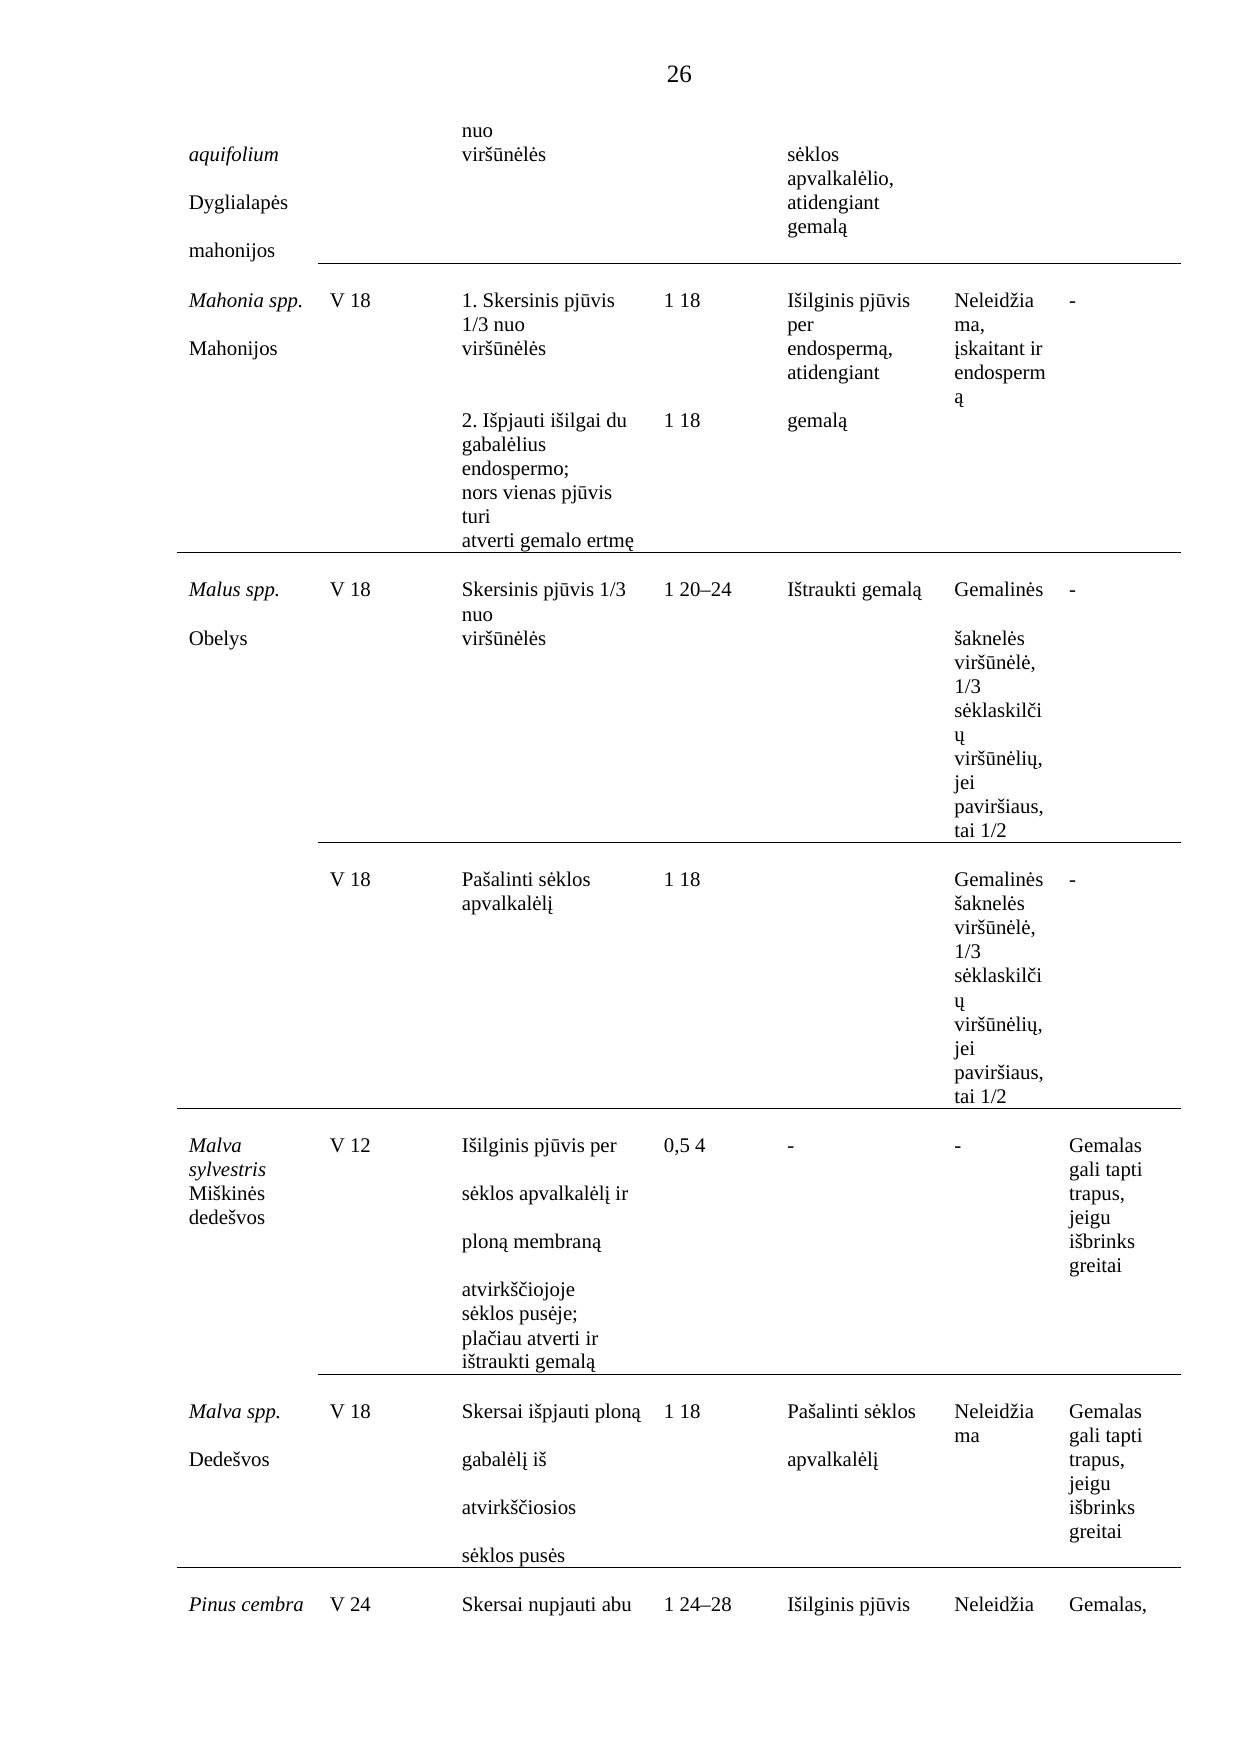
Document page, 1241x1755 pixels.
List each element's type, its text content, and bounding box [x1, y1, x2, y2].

table_cell [653, 626, 776, 649]
table_cell [776, 770, 943, 818]
table_cell [318, 1036, 450, 1084]
table_cell [1058, 239, 1181, 262]
table_cell [653, 650, 776, 674]
table_cell [653, 1036, 776, 1084]
table_cell [776, 1543, 943, 1567]
table_cell [776, 1229, 943, 1277]
table_cell [776, 528, 943, 552]
table_cell [943, 1375, 1058, 1399]
table_cell [450, 818, 652, 842]
table_cell [318, 1495, 450, 1543]
table_cell [177, 1109, 318, 1133]
table_cell [653, 142, 776, 190]
table_cell [1058, 746, 1181, 770]
table_cell [776, 239, 943, 262]
table_cell [177, 1350, 318, 1373]
table_cell [653, 528, 776, 552]
table_cell [177, 432, 318, 480]
table_cell 1/3 sėklaskilčių [943, 674, 1058, 746]
table_cell [653, 1495, 776, 1543]
table_cell Obelys [177, 626, 318, 649]
table_cell [450, 939, 652, 1012]
table_cell [653, 1229, 776, 1277]
table_cell 2. Išpjauti išilgai du [450, 408, 652, 432]
table_cell [1058, 626, 1181, 649]
table_cell [653, 770, 776, 818]
table_cell [943, 480, 1058, 528]
table_cell [177, 553, 318, 577]
table_cell [776, 650, 943, 674]
table_cell [943, 190, 1058, 238]
table_cell 1 18 [653, 288, 776, 336]
table_cell Gemalas gali tapti [1058, 1133, 1181, 1181]
table_cell [776, 891, 943, 915]
table_cell gemalą [776, 408, 943, 432]
table_cell [177, 1374, 318, 1399]
table_cell [450, 650, 652, 674]
table_cell [177, 408, 318, 432]
table_cell [653, 818, 776, 842]
table_cell Gemalinės [943, 578, 1058, 626]
table_cell [943, 1109, 1058, 1133]
table_cell [943, 528, 1058, 552]
table_cell [653, 1375, 776, 1399]
table_cell [177, 939, 318, 1012]
table_cell [318, 746, 450, 770]
table_cell [318, 1375, 450, 1399]
table_cell [1058, 360, 1181, 408]
table_cell [1058, 1543, 1181, 1567]
table_cell [943, 553, 1058, 577]
table_cell gabalėlius endospermo; [450, 432, 652, 480]
table_cell endospermą [943, 360, 1058, 408]
table_cell V 18 [318, 288, 450, 336]
table_cell - [943, 1133, 1058, 1181]
table_cell [1058, 1036, 1181, 1084]
table_cell [653, 746, 776, 770]
table_cell [776, 1301, 943, 1325]
table_cell [1058, 1277, 1181, 1301]
table_cell [318, 553, 450, 577]
table_cell [318, 1229, 450, 1277]
table_cell šaknelės [943, 891, 1058, 915]
table_cell [653, 1568, 776, 1592]
table_cell viršūnėlių, [943, 1012, 1058, 1036]
table_cell [318, 939, 450, 1012]
table_cell [177, 1036, 318, 1084]
table_cell 1 24–28 [653, 1592, 776, 1616]
table_cell [177, 891, 318, 915]
table_cell Išilginis pjūvis [776, 1592, 943, 1616]
table_cell ištraukti gemalą [450, 1350, 652, 1373]
table_cell [776, 118, 943, 142]
table_cell - [1058, 118, 1181, 142]
table_cell [1058, 432, 1181, 480]
table_cell [653, 239, 776, 262]
table_cell [318, 360, 450, 408]
table_cell Išilginis pjūvis per [776, 288, 943, 336]
table_cell [776, 1084, 943, 1108]
table_cell trapus, jeigu [1058, 1447, 1181, 1495]
table_cell [1058, 770, 1181, 818]
table_cell [943, 408, 1058, 432]
table_cell [1058, 336, 1181, 360]
table_cell [318, 239, 450, 262]
table_cell Malus spp. [177, 578, 318, 626]
table_cell atvirkščiojoje [450, 1277, 652, 1301]
table_cell [653, 915, 776, 939]
table_cell [943, 264, 1058, 288]
table_cell [943, 1325, 1058, 1349]
table_cell [653, 360, 776, 408]
table_cell [177, 770, 318, 818]
table_cell įskaitant ir [943, 336, 1058, 360]
table_cell [653, 1350, 776, 1373]
table_cell [318, 915, 450, 939]
table_cell [1058, 650, 1181, 674]
table_cell [177, 1301, 318, 1325]
table_cell [1058, 553, 1181, 577]
table_cell [1058, 1375, 1181, 1399]
table_cell [318, 1447, 450, 1495]
table_cell Neleidžia [943, 1592, 1058, 1616]
table_cell [450, 915, 652, 939]
table_cell endospermą, [776, 336, 943, 360]
table_cell išbrinks greitai [1058, 1229, 1181, 1277]
table_cell [177, 480, 318, 528]
table_cell [943, 239, 1058, 262]
table_cell [776, 1375, 943, 1399]
table_cell [943, 1229, 1058, 1277]
table_cell [653, 432, 776, 480]
table_cell [776, 1568, 943, 1592]
table_cell [943, 1495, 1058, 1543]
table_cell viršūnėlės [450, 336, 652, 360]
table_cell [943, 1543, 1058, 1567]
table_cell [450, 264, 652, 288]
table_cell gabalėlį iš [450, 1447, 652, 1495]
table_cell jei paviršiaus, [943, 1036, 1058, 1084]
table_cell [653, 553, 776, 577]
table_cell atvirkščiosios [450, 1495, 652, 1543]
table_cell [1058, 1012, 1181, 1036]
table_cell [318, 891, 450, 915]
table_cell [653, 190, 776, 238]
table_cell [318, 408, 450, 432]
table_cell [450, 746, 652, 770]
table_cell [177, 915, 318, 939]
table_cell [776, 1012, 943, 1036]
table_cell Išilginis pjūvis per [450, 1133, 652, 1181]
table_cell [450, 1375, 652, 1399]
table_cell [1058, 1325, 1181, 1349]
table_cell [177, 650, 318, 674]
table_cell [318, 770, 450, 818]
table_cell [318, 432, 450, 480]
table_cell [1058, 190, 1181, 238]
table_cell [653, 1543, 776, 1567]
table_cell viršūnėlės [450, 626, 652, 649]
table_cell [653, 264, 776, 288]
table_cell [776, 1109, 943, 1133]
table_cell [1058, 891, 1181, 915]
table_cell [653, 1084, 776, 1108]
table_cell [776, 1181, 943, 1229]
table_cell [653, 939, 776, 1012]
table_cell [1058, 480, 1181, 528]
table_cell [318, 1084, 450, 1108]
table_cell Dedešvos [177, 1447, 318, 1495]
table_cell [653, 1447, 776, 1495]
table_cell [776, 867, 943, 891]
table_cell [1058, 1084, 1181, 1108]
table_cell [653, 891, 776, 915]
table_cell V 24 [318, 1592, 450, 1616]
table_cell [1058, 1301, 1181, 1325]
table_cell trapus, jeigu [1058, 1181, 1181, 1229]
table_cell - [1058, 578, 1181, 626]
table_cell [450, 190, 652, 238]
table_cell viršūnėlė, [943, 650, 1058, 674]
table_cell [318, 1543, 450, 1567]
table_cell [318, 190, 450, 238]
table_cell [1058, 1350, 1181, 1373]
table_cell [177, 674, 318, 746]
table_cell [776, 939, 943, 1012]
table_cell tai 1/2 [943, 818, 1058, 842]
table_cell - [776, 1133, 943, 1181]
table_cell V 18 [318, 578, 450, 626]
table_cell [776, 1325, 943, 1349]
table_cell [943, 1301, 1058, 1325]
table_cell sėklos apvalkalėlio, [776, 142, 943, 190]
table_cell [318, 336, 450, 360]
table_cell sėklos pusės [450, 1543, 652, 1567]
table_cell [776, 432, 943, 480]
table_cell [450, 674, 652, 746]
table_cell ploną membraną [450, 1229, 652, 1277]
table_cell [1058, 1109, 1181, 1133]
table_cell Miškinės dedešvos [177, 1181, 318, 1229]
table_cell atidengiant [776, 360, 943, 408]
table_cell [1058, 408, 1181, 432]
table_cell [450, 1036, 652, 1084]
table_cell viršūnėlė, [943, 915, 1058, 939]
table_cell [776, 1277, 943, 1301]
table_cell [943, 1350, 1058, 1373]
table_cell tai 1/2 [943, 1084, 1058, 1108]
table_cell [177, 1495, 318, 1543]
table_cell [943, 1277, 1058, 1301]
table_cell [318, 118, 450, 142]
table_cell [653, 843, 776, 867]
table_cell Neleidžiama [943, 1399, 1058, 1447]
table_cell [776, 818, 943, 842]
table_cell [1058, 818, 1181, 842]
table_cell V 12 [318, 1133, 450, 1181]
table_cell [177, 1229, 318, 1277]
table_cell [177, 360, 318, 408]
table_cell - [1058, 867, 1181, 891]
table_cell [776, 843, 943, 867]
table_cell [177, 1568, 318, 1592]
table_cell [1058, 915, 1181, 939]
table_cell [776, 480, 943, 528]
table_cell [318, 1181, 450, 1229]
table_cell [653, 1012, 776, 1036]
table_cell 1 18 [653, 1399, 776, 1447]
table_cell [318, 480, 450, 528]
table_cell [653, 1301, 776, 1325]
table_cell [318, 1301, 450, 1325]
table_cell [450, 1109, 652, 1133]
table_cell [1058, 843, 1181, 867]
table_cell [1058, 142, 1181, 190]
table_cell [318, 843, 450, 867]
table_cell [450, 843, 652, 867]
table_cell [943, 1568, 1058, 1592]
table_cell viršūnėlių, [943, 746, 1058, 770]
table_cell [450, 1012, 652, 1036]
table_cell [776, 264, 943, 288]
table_cell [1058, 528, 1181, 552]
table_cell [1058, 1568, 1181, 1592]
table_cell - [943, 118, 1058, 142]
table_cell [450, 553, 652, 577]
table_cell [943, 1181, 1058, 1229]
table_cell [450, 1568, 652, 1592]
table_cell Dyglialapės [177, 190, 318, 238]
table_cell [318, 528, 450, 552]
table_cell [177, 818, 318, 842]
table_cell [776, 746, 943, 770]
table_cell [318, 1277, 450, 1301]
table_cell [653, 1181, 776, 1229]
table_cell išbrinks greitai [1058, 1495, 1181, 1543]
table_cell [653, 674, 776, 746]
table_cell [177, 1012, 318, 1036]
table_cell 1 18 [653, 867, 776, 891]
table_cell [318, 1568, 450, 1592]
table_cell [318, 1350, 450, 1373]
table_cell Pinus cembra [177, 1592, 318, 1616]
table_cell [177, 1084, 318, 1108]
table_cell 1/3 sėklaskilčių [943, 939, 1058, 1012]
table_cell [776, 1495, 943, 1543]
table_cell 1 20–24 [653, 578, 776, 626]
table_cell viršūnėlės [450, 142, 652, 190]
table_cell [776, 626, 943, 649]
table_cell nuo [450, 118, 652, 142]
table_cell Neleidžiama, [943, 288, 1058, 336]
table_cell [943, 1447, 1058, 1495]
table_cell Ištraukti gemalą [776, 578, 943, 626]
table_cell aquifolium [177, 142, 318, 190]
table_cell [177, 1543, 318, 1567]
table_cell [450, 239, 652, 262]
table_cell nors vienas pjūvis turi [450, 480, 652, 528]
table_cell [450, 1084, 652, 1108]
table_cell apvalkalėlį [450, 891, 652, 915]
table_cell Mahonijos [177, 336, 318, 360]
table_cell [318, 674, 450, 746]
table_cell [177, 263, 318, 288]
table_cell [177, 118, 318, 142]
table_cell [1058, 674, 1181, 746]
table_cell [653, 336, 776, 360]
table_cell [450, 360, 652, 408]
table_cell atverti gemalo ertmę [450, 528, 652, 552]
table_cell [776, 915, 943, 939]
table_cell [776, 674, 943, 746]
table_cell [318, 650, 450, 674]
table_cell [776, 553, 943, 577]
table_cell [177, 528, 318, 552]
table_cell [177, 867, 318, 891]
table_cell Pašalinti sėklos [776, 1399, 943, 1447]
table_cell - [1058, 288, 1181, 336]
table_cell sėklos apvalkalėlį ir [450, 1181, 652, 1229]
table_cell [653, 1325, 776, 1349]
table_cell [450, 770, 652, 818]
table_cell [943, 432, 1058, 480]
table_cell mahonijos [177, 239, 318, 262]
table_cell 1 18 [653, 408, 776, 432]
table_cell plačiau atverti ir [450, 1325, 652, 1349]
table_cell [177, 1325, 318, 1349]
table_cell Malva sylvestris [177, 1133, 318, 1181]
table_cell [318, 1012, 450, 1036]
table_cell Gemalas, [1058, 1592, 1181, 1616]
table_cell [318, 1325, 450, 1349]
table_cell [653, 480, 776, 528]
table_cell V 18 [318, 1399, 450, 1447]
table_cell Malva spp. [177, 1399, 318, 1447]
table_cell atidengiant gemalą [776, 190, 943, 238]
table_cell [776, 1350, 943, 1373]
table_cell [318, 818, 450, 842]
table_cell [943, 142, 1058, 190]
table_cell jei paviršiaus, [943, 770, 1058, 818]
table_cell sėklos pusėje; [450, 1301, 652, 1325]
table_cell [177, 746, 318, 770]
table_cell [177, 842, 318, 867]
table_cell [318, 142, 450, 190]
table_cell Skersai išpjauti ploną [450, 1399, 652, 1447]
table_cell šaknelės [943, 626, 1058, 649]
table_cell V 18 [318, 867, 450, 891]
table_cell [1058, 939, 1181, 1012]
table_cell [318, 264, 450, 288]
table_cell apvalkalėlį [776, 1447, 943, 1495]
table_cell Skersinis pjūvis 1/3 nuo [450, 578, 652, 626]
table_cell [653, 1109, 776, 1133]
table_cell [318, 1109, 450, 1133]
table_cell [653, 118, 776, 142]
table_cell [1058, 264, 1181, 288]
table_cell Pašalinti sėklos [450, 867, 652, 891]
table_cell Skersai nupjauti abu [450, 1592, 652, 1616]
table_cell 0,5 4 [653, 1133, 776, 1181]
table_cell 1. Skersinis pjūvis 1/3 nuo [450, 288, 652, 336]
table_cell [653, 1277, 776, 1301]
table_cell [318, 626, 450, 649]
table_cell [943, 843, 1058, 867]
table_cell [776, 1036, 943, 1084]
table_cell [177, 1277, 318, 1301]
table_cell Gemalas gali tapti [1058, 1399, 1181, 1447]
table_cell Gemalinės [943, 867, 1058, 891]
table_cell Mahonia spp. [177, 288, 318, 336]
